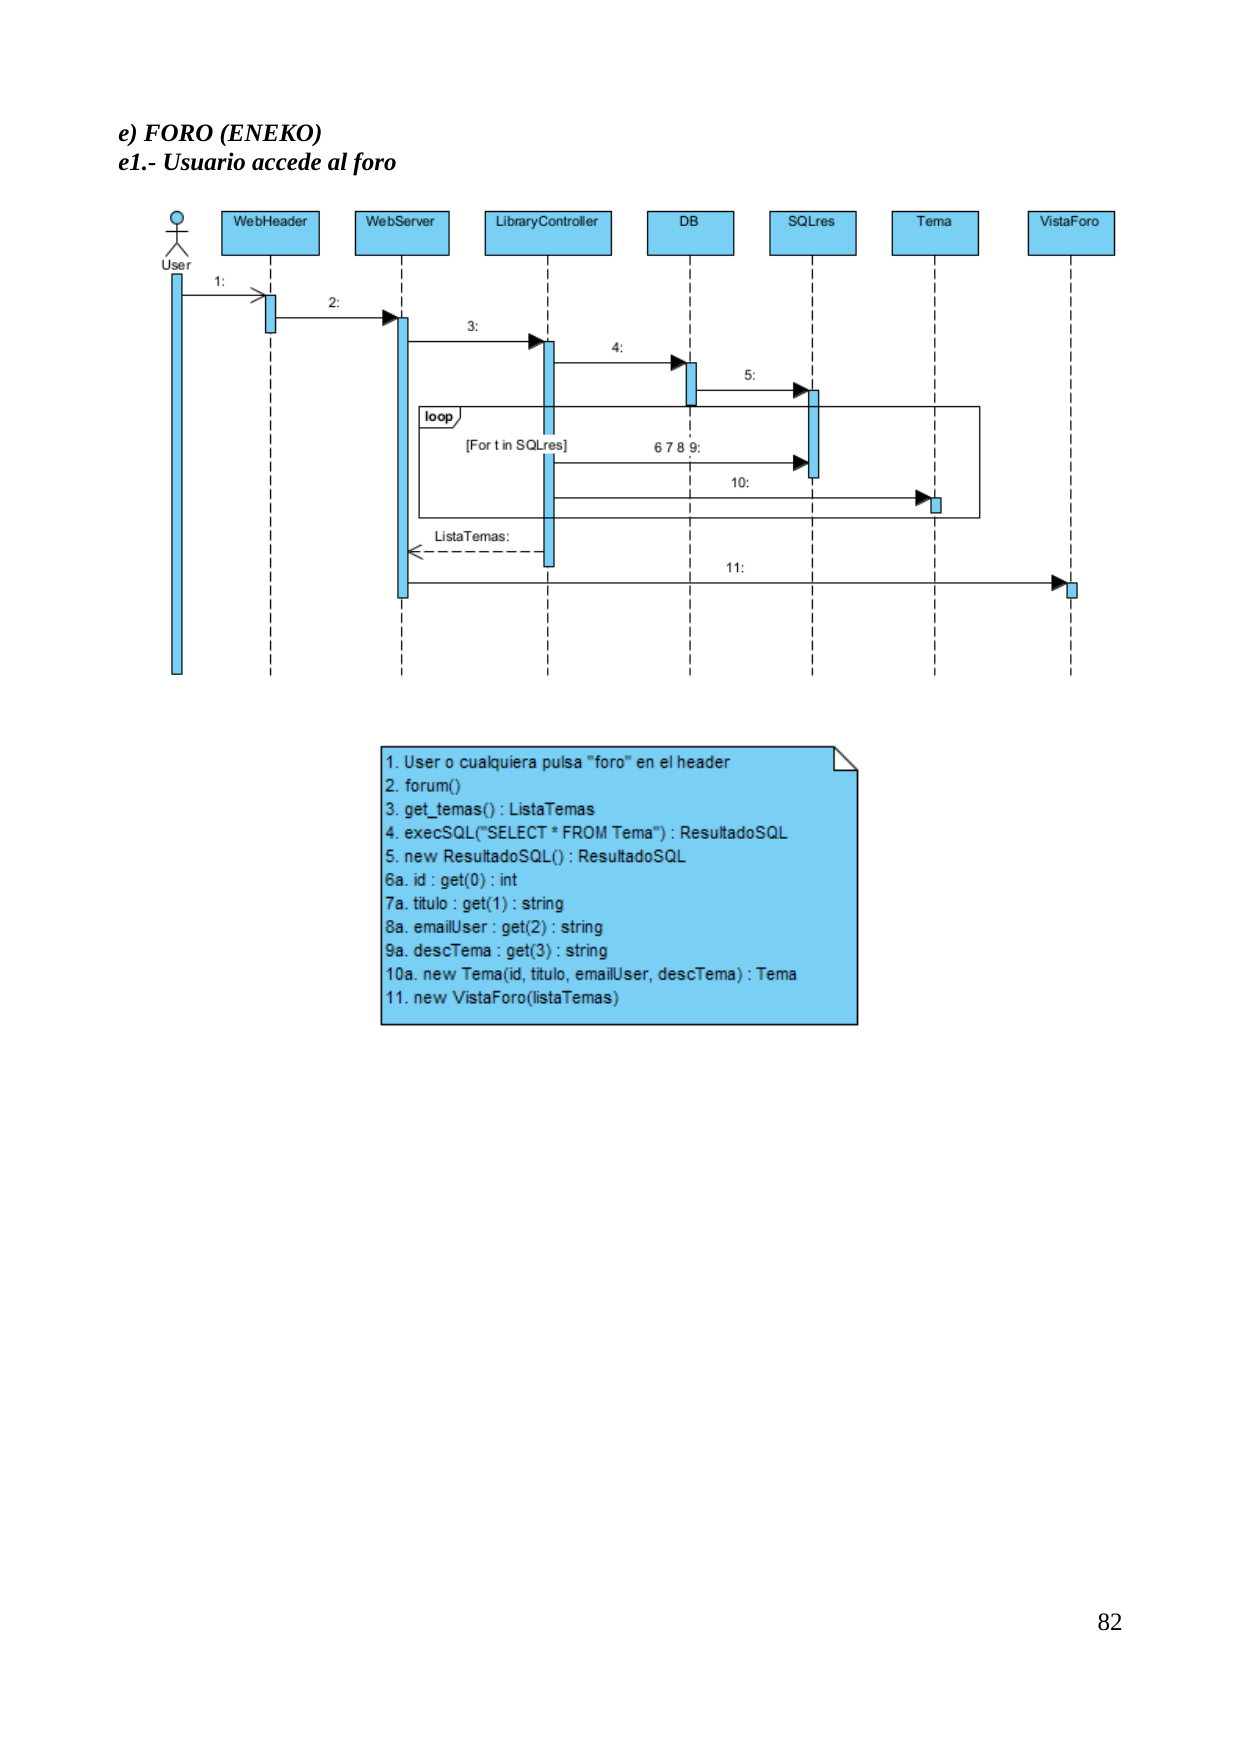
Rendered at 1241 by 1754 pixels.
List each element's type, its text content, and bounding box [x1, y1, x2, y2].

subtitle e) FORO (ENEKO) [118, 118, 1122, 147]
picture [129, 196, 1134, 705]
subtitle e1.- Usuario accede al foro [118, 147, 1122, 176]
picture [373, 740, 868, 1032]
